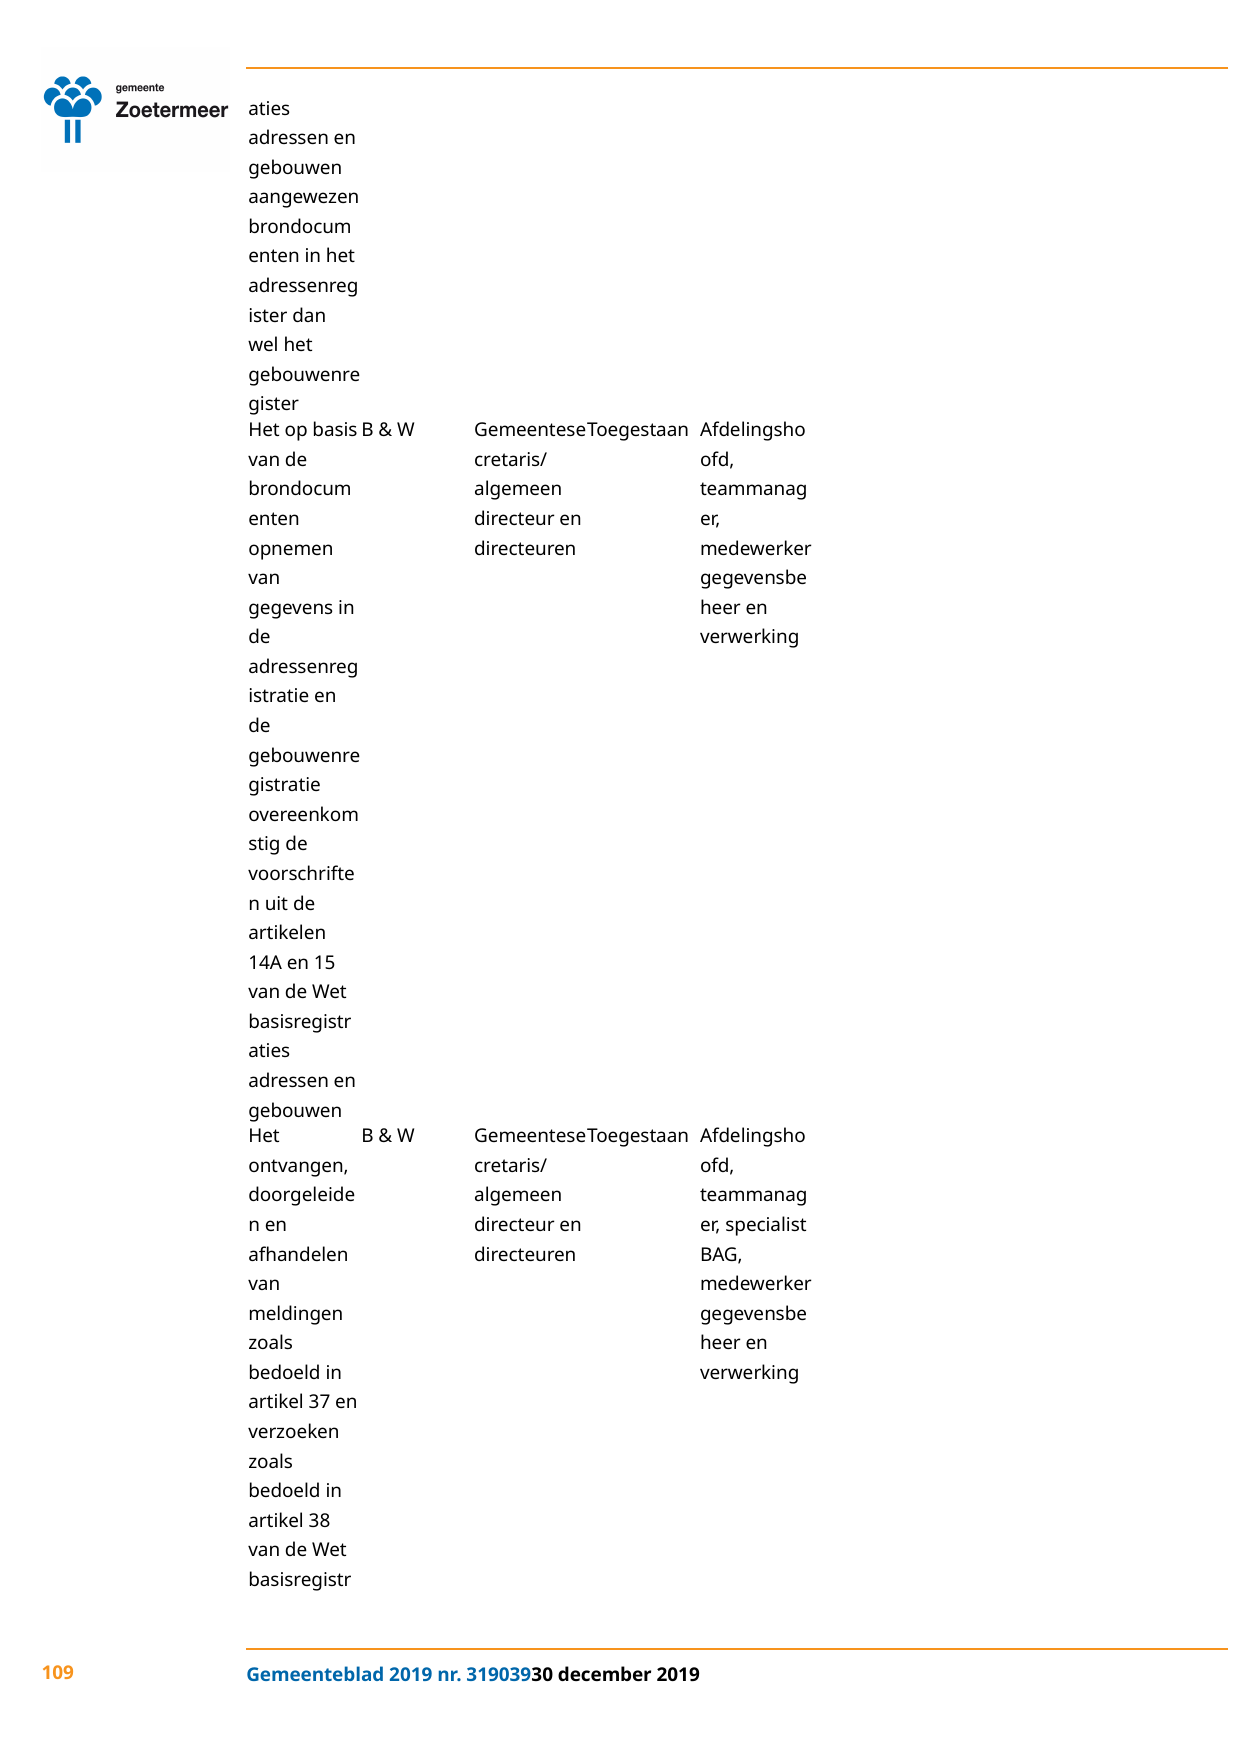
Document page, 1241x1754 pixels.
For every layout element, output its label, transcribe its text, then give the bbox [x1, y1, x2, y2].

picture [41, 47, 231, 172]
table_cell B & W [361, 416, 474, 1122]
table_cell Toegestaan [587, 1123, 700, 1592]
table_cell [700, 95, 813, 416]
table_cell Gemeentesecretaris/ algemeen directeur en directeuren [474, 416, 587, 1122]
table_cell aties adressen en gebouwen aangewezen brondocumenten in het adressenregister dan wel het gebouwenregister [248, 95, 361, 416]
table_cell B & W [361, 1123, 474, 1592]
table_cell Het op basis van de brondocumenten opnemen van gegevens in de adressenregistratie en de gebouwenregistratie overeenkomstig de voorschriften uit de artikelen 14A en 15 van de Wet basisregistraties adressen en gebouwen [248, 416, 361, 1122]
table_cell [587, 95, 700, 416]
table_cell Gemeentesecretaris/ algemeen directeur en directeuren [474, 1123, 587, 1592]
table_cell Toegestaan [587, 416, 700, 1122]
table_cell [474, 95, 587, 416]
table_cell Het ontvangen, doorgeleiden en afhandelen van meldingen zoals bedoeld in artikel 37 en verzoeken zoals bedoeld in artikel 38 van de Wet basisregistr [248, 1123, 361, 1592]
table_cell Afdelingshoofd, teammanager, specialist BAG, medewerker gegevensbeheer en verwerking [700, 1123, 813, 1592]
table_cell Afdelingshoofd, teammanager, medewerker gegevensbeheer en verwerking [700, 416, 813, 1122]
table_cell [361, 95, 474, 416]
